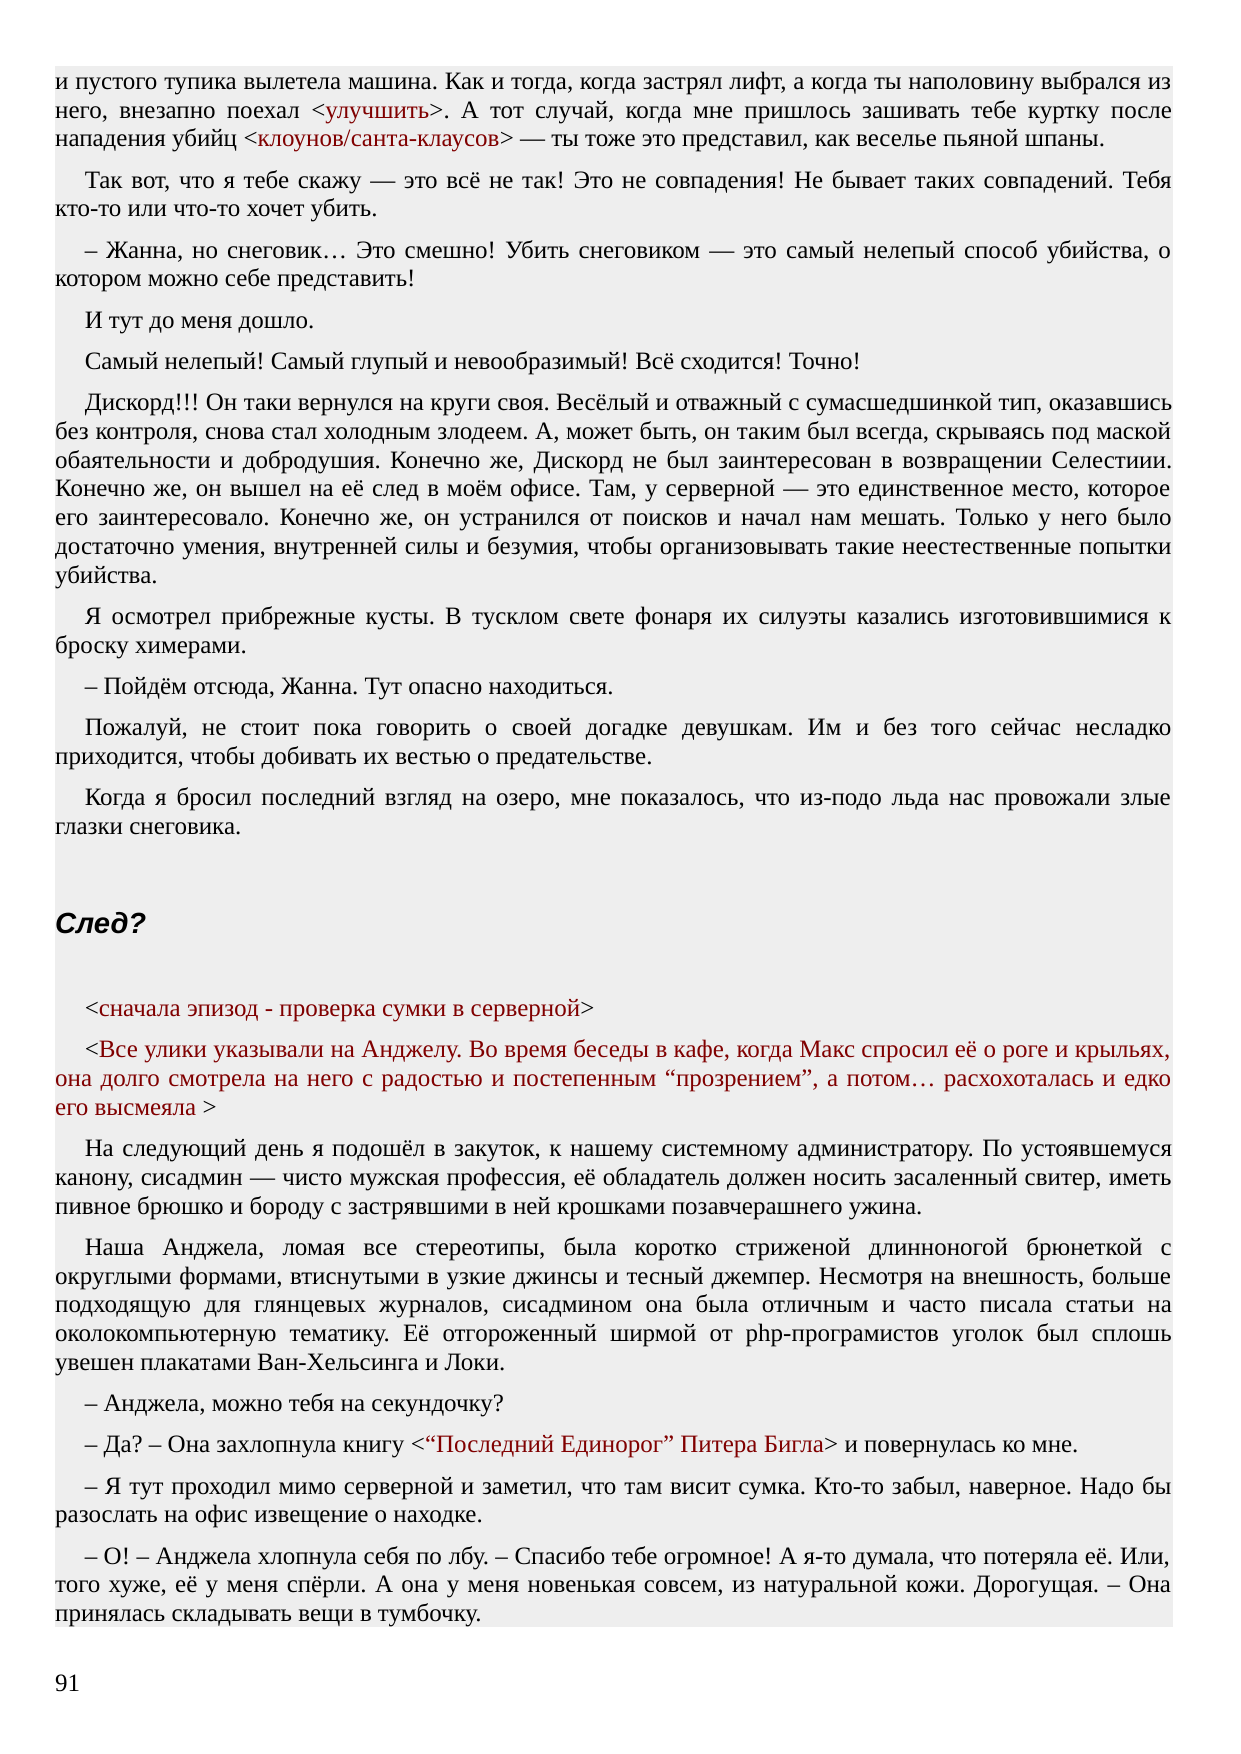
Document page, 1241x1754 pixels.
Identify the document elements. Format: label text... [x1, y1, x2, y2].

text – Жанна, но снеговик… Это смешно! Убить снеговиком — это самый нелепый способ убийства, о котором можно себе представить! [55, 235, 1173, 292]
text Самый нелепый! Самый глупый и невообразимый! Всё сходится! Точно! [55, 346, 1173, 375]
text На следующий день я подошёл в закуток, к нашему системному администратору. По устоявшемуся канону, сисадмин — чисто мужская профессия, её обладатель должен носить засаленный свитер, иметь пивное брюшко и бороду с застрявшими в ней крошками позавчерашнего ужина. [55, 1133, 1173, 1219]
text Наша Анджела, ломая все стереотипы, была коротко стриженой длинноногой брюнеткой с округлыми формами, втиснутыми в узкие джинсы и тесный джемпер. Несмотря на внешность, больше подходящую для глянцевых журналов, сисадмином она была отличным и часто писала статьи на околокомпьютерную тематику. Её отгороженный ширмой от php-програмистов уголок был сплошь увешен плакатами Ван-Хельсинга и Локи. [55, 1232, 1173, 1376]
text – Пойдём отсюда, Жанна. Тут опасно находиться. [55, 671, 1173, 700]
text – Анджела, можно тебя на секундочку? [55, 1388, 1173, 1417]
text – О! – Анджела хлопнула себя по лбу. – Спасибо тебе огромное! А я-то думала, что потеряла её. Или, того хуже, её у меня спёрли. А она у меня новенькая совсем, из натуральной кожи. Дорогущая. – Она принялась складывать вещи в тумбочку. [55, 1541, 1173, 1627]
text и пустого тупика вылетела машина. Как и тогда, когда застрял лифт, а когда ты наполовину выбрался из него, внезапно поехал <улучшить>. А тот случай, когда мне пришлось зашивать тебе куртку после нападения убийц <клоунов/санта-клаусов> — ты тоже это представил, как веселье пьяной шпаны. [55, 66, 1173, 152]
text Когда я бросил последний взгляд на озеро, мне показалось, что из-подо льда нас провожали злые глазки снеговика. [55, 782, 1173, 840]
text <Все улики указывали на Анджелу. Во время беседы в кафе, когда Макс спросил её о роге и крыльях, она долго смотрела на него с радостью и постепенным “прозрением”, а потом… расхохоталась и едко его высмеяла > [55, 1034, 1173, 1121]
text И тут до меня дошло. [55, 305, 1173, 333]
subtitle След? [55, 906, 1173, 939]
text Дискорд!!! Он таки вернулся на круги своя. Весёлый и отважный с сумасшедшинкой тип, оказавшись без контроля, снова стал холодным злодеем. А, может быть, он таким был всегда, скрываясь под маской обаятельности и добродушия. Конечно же, Дискорд не был заинтересован в возвращении Селестиии. Конечно же, он вышел на её след в моём офисе. Там, у серверной — это единственное место, которое его заинтересовало. Конечно же, он устранился от поисков и начал нам мешать. Только у него было достаточно умения, внутренней силы и безумия, чтобы организовывать такие неестественные попытки убийства. [55, 387, 1173, 588]
text – Я тут проходил мимо серверной и заметил, что там висит сумка. Кто-то забыл, наверное. Надо бы разослать на офис извещение о находке. [55, 1471, 1173, 1528]
text <сначала эпизод - проверка сумки в серверной> [55, 993, 1173, 1022]
text – Да? – Она захлопнула книгу <“Последний Единорог” Питера Бигла> и повернулась ко мне. [55, 1429, 1173, 1458]
text Я осмотрел прибрежные кусты. В тусклом свете фонаря их силуэты казались изготовившимися к броску химерами. [55, 601, 1173, 658]
text Пожалуй, не стоит пока говорить о своей догадке девушкам. Им и без того сейчас несладко приходится, чтобы добивать их вестью о предательстве. [55, 712, 1173, 770]
text Так вот, что я тебе скажу — это всё не так! Это не совпадения! Не бывает таких совпадений. Тебя кто-то или что-то хочет убить. [55, 165, 1173, 222]
